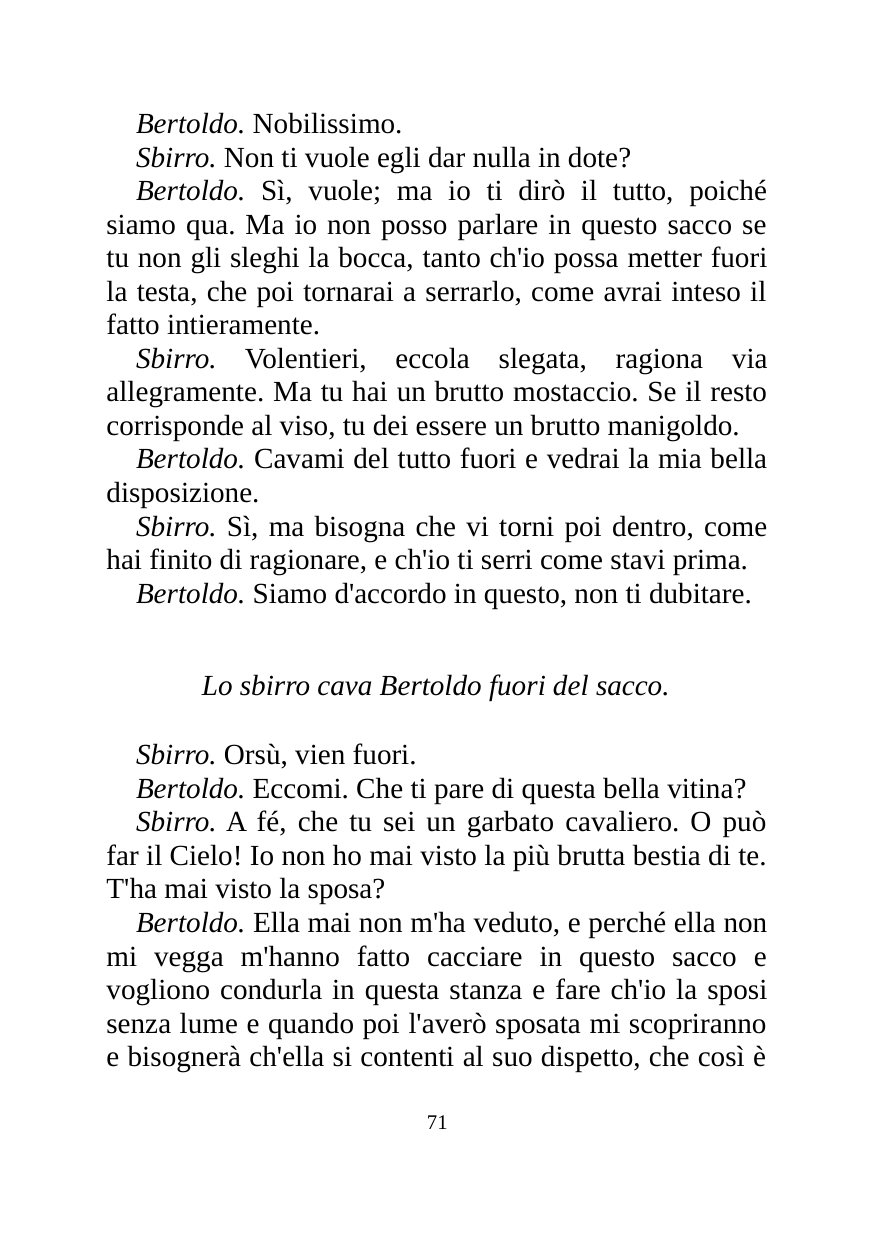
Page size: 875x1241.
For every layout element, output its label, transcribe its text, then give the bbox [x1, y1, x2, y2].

text Sbirro. Volentieri, eccola slegata, ragiona via allegramente. Ma tu hai un brutto mostaccio. Se il resto corrisponde al viso, tu dei essere un brutto manigoldo. [106, 341, 768, 442]
text Sbirro. A fé, che tu sei un garbato cavaliero. O può far il Cielo! Io non ho mai visto la più brutta bestia di te. T'ha mai visto la sposa? [106, 804, 768, 905]
text Bertoldo. Sì, vuole; ma io ti dirò il tutto, poiché siamo qua. Ma io non posso parlare in questo sacco se tu non gli sleghi la bocca, tanto ch'io possa metter fuori la testa, che poi tornarai a serrarlo, come avrai inteso il fatto intieramente. [106, 173, 768, 341]
subtitle Lo sbirro cava Bertoldo fuori del sacco. [106, 668, 768, 702]
text Bertoldo. Siamo d'accordo in questo, non ti dubitare. [106, 576, 768, 609]
text Sbirro. Non ti vuole egli dar nulla in dote? [106, 140, 768, 173]
text Sbirro. Orsù, vien fuori. [106, 737, 768, 771]
text Bertoldo. Eccomi. Che ti pare di questa bella vitina? [106, 771, 768, 804]
text Bertoldo. Ella mai non m'ha veduto, e perché ella non mi vegga m'hanno fatto cacciare in questo sacco e vogliono condurla in questa stanza e fare ch'io la sposi senza lume e quando poi l'averò sposata mi scopriranno e bisognerà ch'ella si contenti al suo dispetto, che così è [106, 905, 768, 1073]
text Bertoldo. Cavami del tutto fuori e vedrai la mia bella disposizione. [106, 442, 768, 509]
text Bertoldo. Nobilissimo. [106, 106, 768, 140]
text Sbirro. Sì, ma bisogna che vi torni poi dentro, come hai finito di ragionare, e ch'io ti serri come stavi prima. [106, 509, 768, 576]
